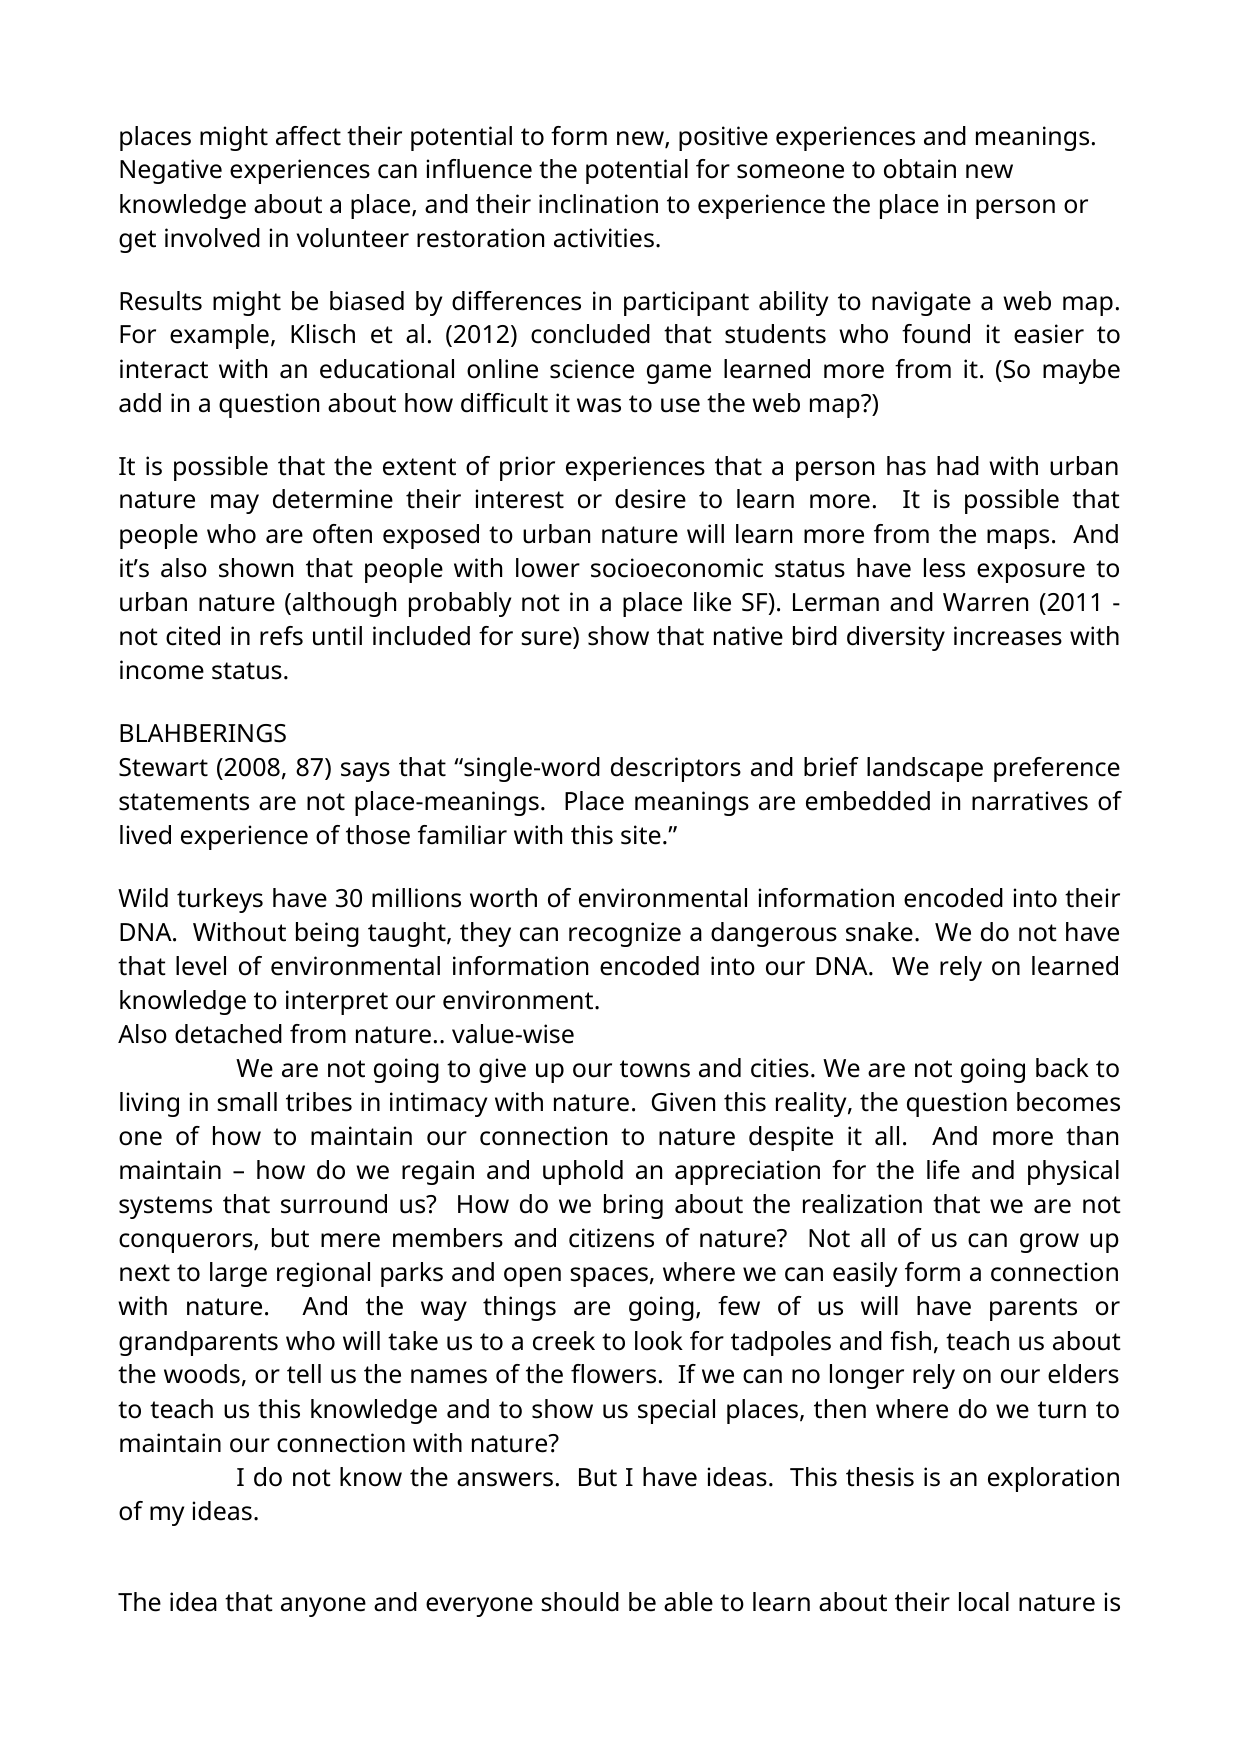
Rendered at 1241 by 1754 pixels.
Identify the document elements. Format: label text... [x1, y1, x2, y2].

text We are not going to give up our towns and cities. We are not going back to living in small tribes in intimacy with nature. Given this reality, the question becomes one of how to maintain our connection to nature despite it all. And more than maintain – how do we regain and uphold an appreciation for the life and physical systems that surround us? How do we bring about the realization that we are not conquerors, but mere members and citizens of nature? Not all of us can grow up next to large regional parks and open spaces, where we can easily form a connection with nature. And the way things are going, few of us will have parents or grandparents who will take us to a creek to look for tadpoles and fish, teach us about the woods, or tell us the names of the flowers. If we can no longer rely on our elders to teach us this knowledge and to show us special places, then where do we turn to maintain our connection with nature? [118, 1051, 1122, 1459]
text BLAHBERINGS [118, 715, 1122, 749]
text Stewart (2008, 87) says that “single-word descriptors and brief landscape preference statements are not place-meanings. Place meanings are embedded in narratives of lived experience of those familiar with this site.” [118, 749, 1122, 852]
text Wild turkeys have 30 millions worth of environmental information encoded into their DNA. Without being taught, they can recognize a dangerous snake. We do not have that level of environmental information encoded into our DNA. We rely on learned knowledge to interpret our environment. [118, 880, 1122, 1017]
text Also detached from nature.. value-wise [118, 1017, 1122, 1051]
text It is possible that the extent of prior experiences that a person has had with urban nature may determine their interest or desire to learn more. It is possible that people who are often exposed to urban nature will learn more from the maps. And it’s also shown that people with lower socioeconomic status have less exposure to urban nature (although probably not in a place like SF). Lerman and Warren (2011 - not cited in refs until included for sure) show that native bird diversity increases with income status. [118, 448, 1122, 687]
text The idea that anyone and everyone should be able to learn about their local nature is [118, 1585, 1122, 1619]
text I do not know the answers. But I have ideas. This thesis is an exploration of my ideas. [118, 1459, 1122, 1527]
text places might affect their potential to form new, positive experiences and meanings. Negative experiences can influence the potential for someone to obtain new knowledge about a place, and their inclination to experience the place in person or get involved in volunteer restoration activities. [118, 118, 1122, 254]
text Results might be biased by differences in participant ability to navigate a web map. For example, Klisch et al. (2012) concluded that students who found it easier to interact with an educational online science game learned more from it. (So maybe add in a question about how difficult it was to use the web map?) [118, 283, 1122, 419]
